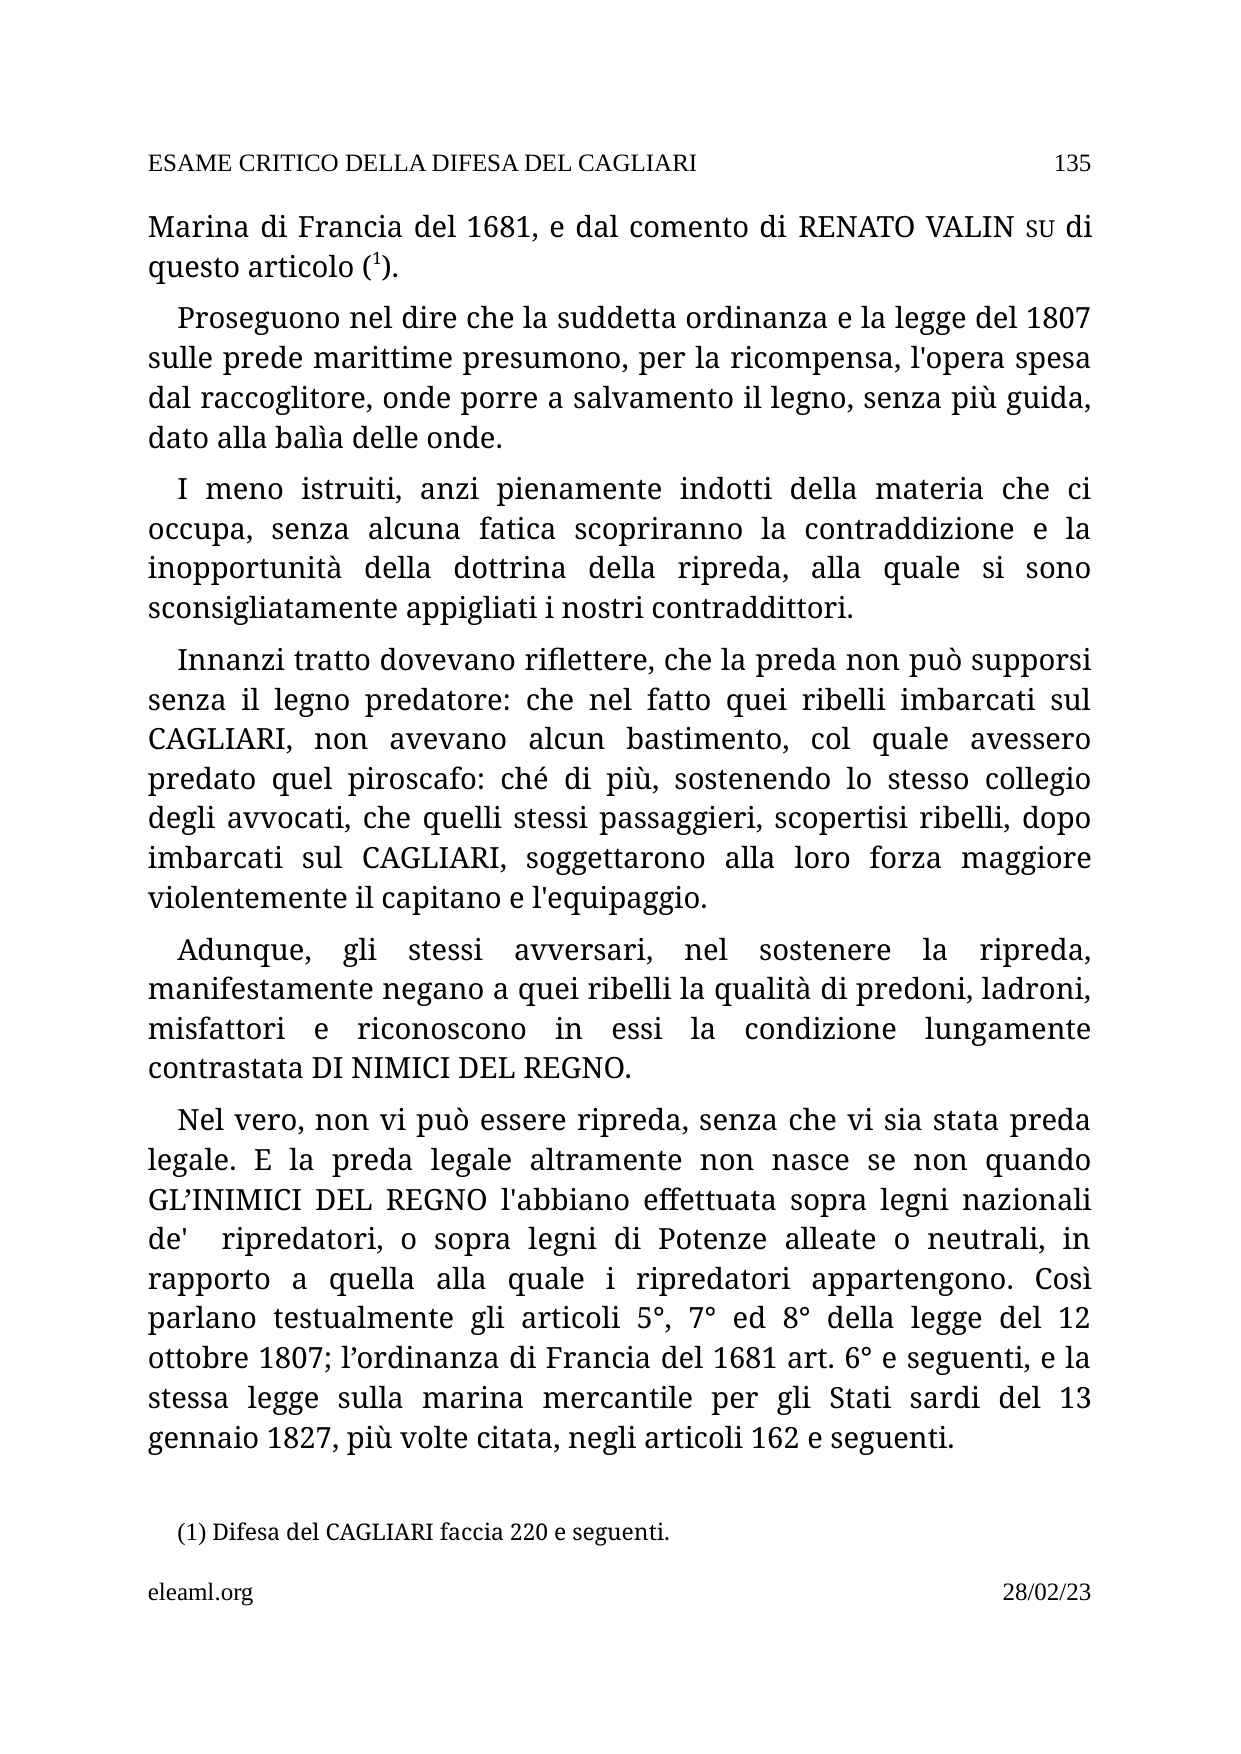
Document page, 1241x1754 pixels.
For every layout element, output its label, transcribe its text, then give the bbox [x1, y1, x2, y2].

text Proseguono nel dire che la suddetta ordinanza e la legge del 1807 sulle prede marittime presumono, per la ricompensa, l'opera spesa dal raccoglitore, onde porre a salvamento il legno, senza più guida, dato alla balìa delle onde. [148, 298, 1093, 457]
text Innanzi tratto dovevano riflettere, che la preda non può supporsi senza il legno predatore: che nel fatto quei ribelli imbarcati sul CAGLIARI, non avevano alcun bastimento, col quale avessero predato quel piroscafo: ché di più, sostenendo lo stesso collegio degli avvocati, che quelli stessi passaggieri, scopertisi ribelli, dopo imbarcati sul CAGLIARI, soggettarono alla loro forza maggiore violentemente il capitano e l'equipaggio. [148, 639, 1093, 917]
text Difesa del CAGLIARI faccia 220 e seguenti. [148, 1516, 1093, 1547]
text I meno istruiti, anzi pienamente indotti della materia che ci occupa, senza alcuna fatica scopriranno la contraddizione e la inopportunità della dottrina della ripreda, alla quale si sono sconsigliatamente appigliati i nostri contraddittori. [148, 468, 1093, 627]
text Marina di Francia del 1681, e dal comento di RENATO VALIN su di questo articolo (). [148, 207, 1093, 286]
text Adunque, gli stessi avversari, nel sostenere la ripreda, manifestamente negano a quei ribelli la qualità di predoni, ladroni, misfattori e riconoscono in essi la condizione lungamente contrastata DI NIMICI DEL REGNO. [148, 929, 1093, 1087]
text Nel vero, non vi può essere ripreda, senza che vi sia stata preda legale. E la preda legale altramente non nasce se non quando GL’INIMICI DEL REGNO l'abbiano effettuata sopra legni nazionali de' ripredatori, o sopra legni di Potenze alleate o neutrali, in rapporto a quella alla quale i ripredatori appartengono. Così parlano testualmente gli articoli 5°, 7° ed 8° della legge del 12 ottobre 1807; l’ordinanza di Francia del 1681 art. 6° e seguenti, e la stessa legge sulla marina mercantile per gli Stati sardi del 13 gennaio 1827, più volte citata, negli articoli 162 e seguenti. [148, 1099, 1093, 1457]
